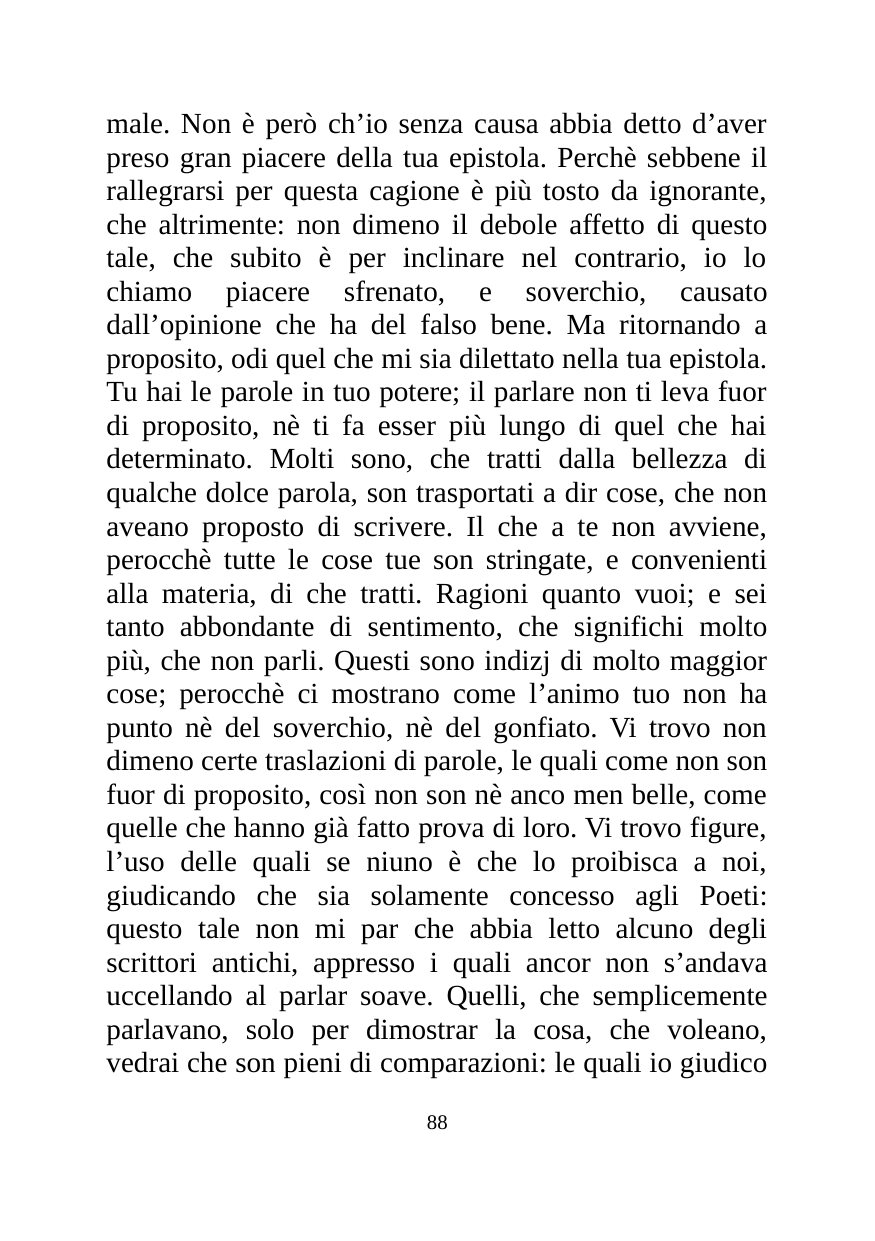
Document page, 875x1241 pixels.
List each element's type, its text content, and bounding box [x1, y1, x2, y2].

text male. Non è però ch’io senza causa abbia detto d’aver preso gran piacere della tua epistola. Perchè sebbene il rallegrarsi per questa cagione è più tosto da ignorante, che altrimente: non dimeno il debole affetto di questo tale, che subito è per inclinare nel contrario, io lo chiamo piacere sfrenato, e soverchio, causato dall’opinione che ha del falso bene. Ma ritornando a proposito, odi quel che mi sia dilettato nella tua epistola. Tu hai le parole in tuo potere; il parlare non ti leva fuor di proposito, nè ti fa esser più lungo di quel che hai determinato. Molti sono, che tratti dalla bellezza di qualche dolce parola, son trasportati a dir cose, che non aveano proposto di scrivere. Il che a te non avviene, perocchè tutte le cose tue son stringate, e convenienti alla materia, di che tratti. Ragioni quanto vuoi; e sei tanto abbondante di sentimento, che significhi molto più, che non parli. Questi sono indizj di molto maggior cose; perocchè ci mostrano come l’animo tuo non ha punto nè del soverchio, nè del gonfiato. Vi trovo non dimeno certe traslazioni di parole, le quali come non son fuor di proposito, così non son nè anco men belle, come quelle che hanno già fatto prova di loro. Vi trovo figure, l’uso delle quali se niuno è che lo proibisca a noi, giudicando che sia solamente concesso agli Poeti: questo tale non mi par che abbia letto alcuno degli scrittori antichi, appresso i quali ancor non s’andava uccellando al parlar soave. Quelli, che semplicemente parlavano, solo per dimostrar la cosa, che voleano, vedrai che son pieni di comparazioni: le quali io giudico [106, 106, 768, 1079]
